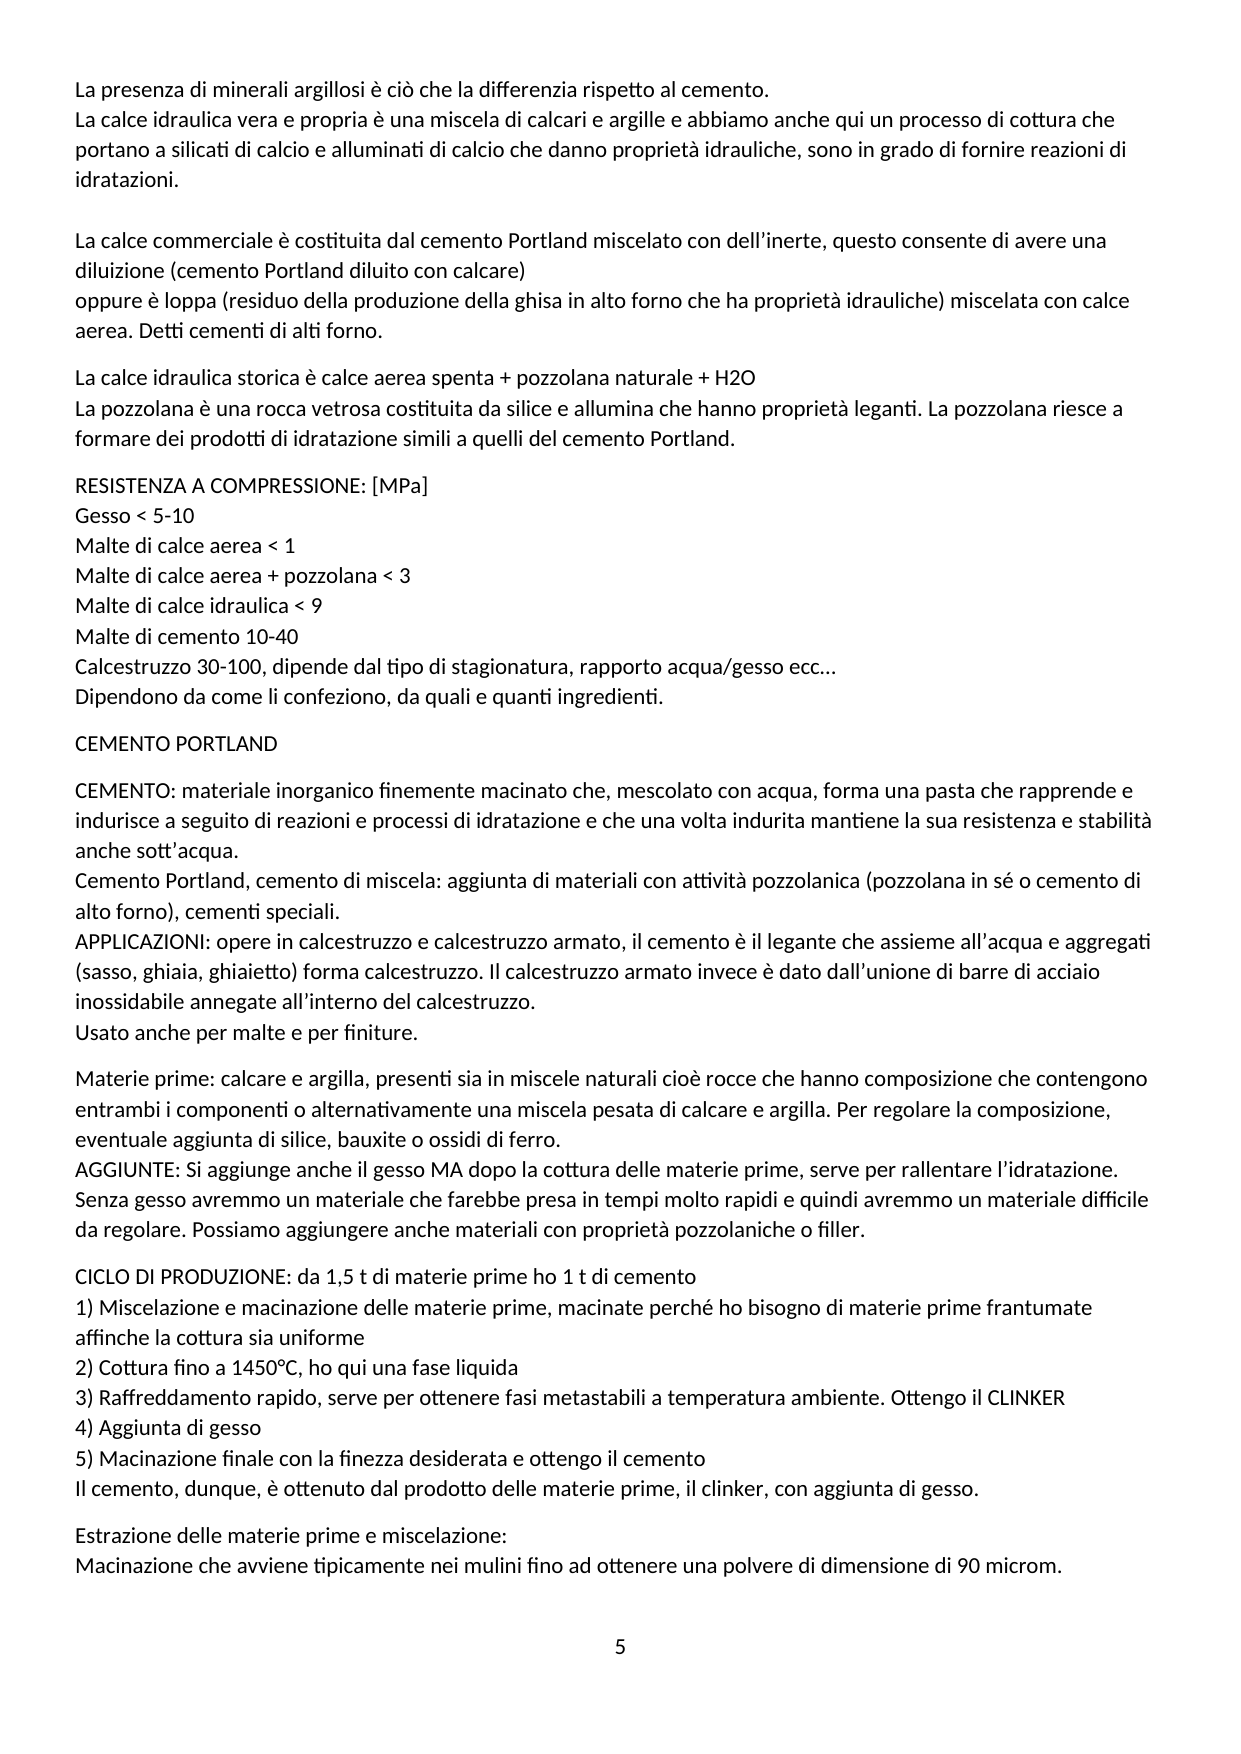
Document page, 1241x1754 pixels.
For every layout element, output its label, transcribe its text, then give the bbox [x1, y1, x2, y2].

text CEMENTO PORTLAND [75, 729, 1165, 757]
text La calce idraulica storica è calce aerea spenta + pozzolana naturale + H2O La pozzolana è una rocca vetrosa costituita da silice e allumina che hanno proprietà leganti. La pozzolana riesce a formare dei prodotti di idratazione simili a quelli del cemento Portland. [75, 363, 1165, 452]
text CICLO DI PRODUZIONE: da 1,5 t di materie prime ho 1 t di cemento 1) Miscelazione e macinazione delle materie prime, macinate perché ho bisogno di materie prime frantumate affinche la cottura sia uniforme 2) Cottura fino a 1450°C, ho qui una fase liquida 3) Raffreddamento rapido, serve per ottenere fasi metastabili a temperatura ambiente. Ottengo il CLINKER 4) Aggiunta di gesso 5) Macinazione finale con la finezza desiderata e ottengo il cemento Il cemento, dunque, è ottenuto dal prodotto delle materie prime, il clinker, con aggiunta di gesso. [75, 1262, 1165, 1502]
text RESISTENZA A COMPRESSIONE: [MPa] Gesso < 5-10 Malte di calce aerea < 1 Malte di calce aerea + pozzolana < 3 Malte di calce idraulica < 9 Malte di cemento 10-40 Calcestruzzo 30-100, dipende dal tipo di stagionatura, rapporto acqua/gesso ecc… Dipendono da come li confeziono, da quali e quanti ingredienti. [75, 471, 1165, 710]
text Materie prime: calcare e argilla, presenti sia in miscele naturali cioè rocce che hanno composizione che contengono entrambi i componenti o alternativamente una miscela pesata di calcare e argilla. Per regolare la composizione, eventuale aggiunta di silice, bauxite o ossidi di ferro. AGGIUNTE: Si aggiunge anche il gesso MA dopo la cottura delle materie prime, serve per rallentare l’idratazione. Senza gesso avremmo un materiale che farebbe presa in tempi molto rapidi e quindi avremmo un materiale difficile da regolare. Possiamo aggiungere anche materiali con proprietà pozzolaniche o filler. [75, 1064, 1165, 1244]
text CEMENTO: materiale inorganico finemente macinato che, mescolato con acqua, forma una pasta che rapprende e indurisce a seguito di reazioni e processi di idratazione e che una volta indurita mantiene la sua resistenza e stabilità anche sott’acqua. Cemento Portland, cemento di miscela: aggiunta di materiali con attività pozzolanica (pozzolana in sé o cemento di alto forno), cementi speciali. APPLICAZIONI: opere in calcestruzzo e calcestruzzo armato, il cemento è il legante che assieme all’acqua e aggregati (sasso, ghiaia, ghiaietto) forma calcestruzzo. Il calcestruzzo armato invece è dato dall’unione di barre di acciaio inossidabile annegate all’interno del calcestruzzo. Usato anche per malte e per finiture. [75, 776, 1165, 1046]
text La presenza di minerali argillosi è ciò che la differenzia rispetto al cemento. La calce idraulica vera e propria è una miscela di calcari e argille e abbiamo anche qui un processo di cottura che portano a silicati di calcio e alluminati di calcio che danno proprietà idrauliche, sono in grado di fornire reazioni di idratazioni. La calce commerciale è costituita dal cemento Portland miscelato con dell’inerte, questo consente di avere una diluizione (cemento Portland diluito con calcare) oppure è loppa (residuo della produzione della ghisa in alto forno che ha proprietà idrauliche) miscelata con calce aerea. Detti cementi di alti forno. [75, 75, 1165, 345]
text Estrazione delle materie prime e miscelazione: Macinazione che avviene tipicamente nei mulini fino ad ottenere una polvere di dimensione di 90 microm. [75, 1521, 1165, 1579]
